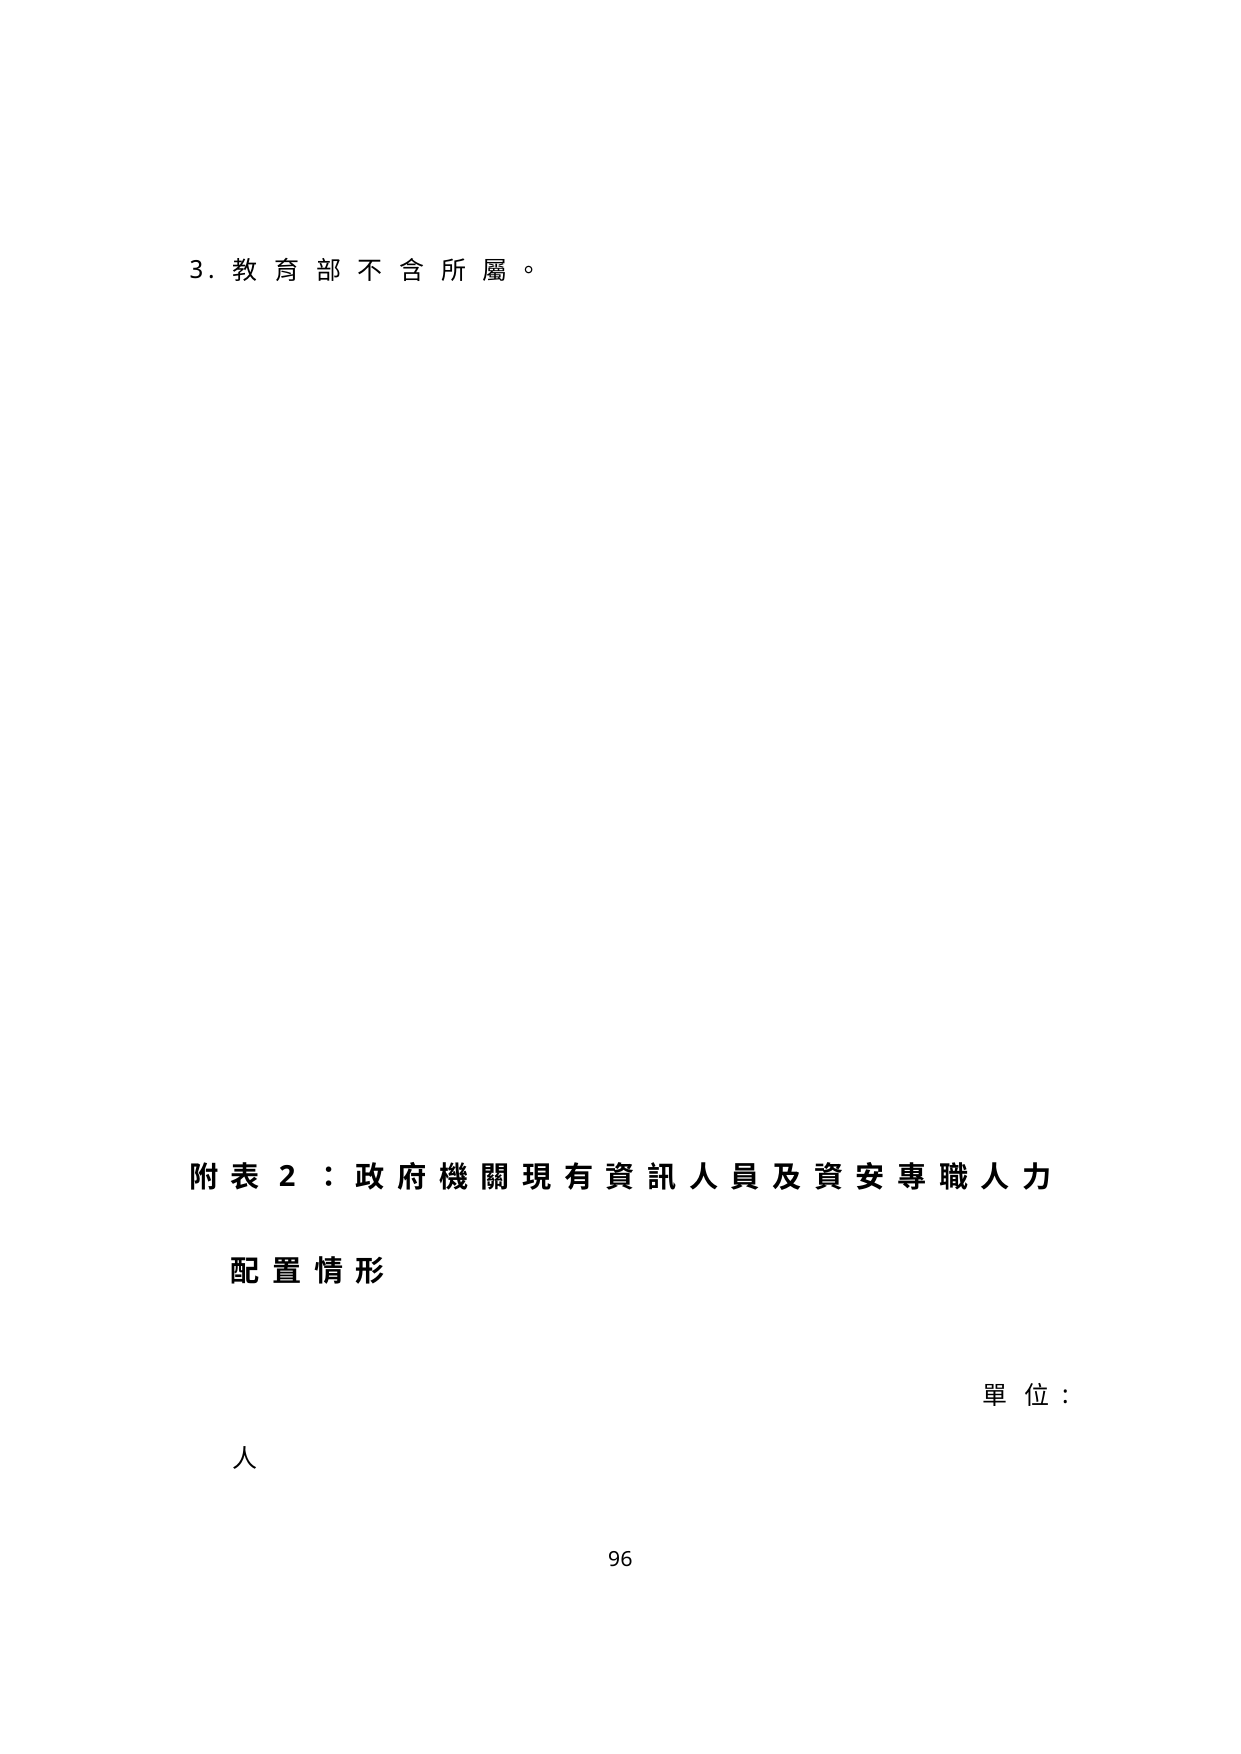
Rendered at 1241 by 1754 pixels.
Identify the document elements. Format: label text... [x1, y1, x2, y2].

text 單位:人 [210, 1352, 1058, 1477]
text 附表2：政府機關現有資訊人員及資安專職人力配置情形 [183, 1102, 1058, 1290]
text 3.教育部不含所屬。 [145, 227, 1058, 290]
